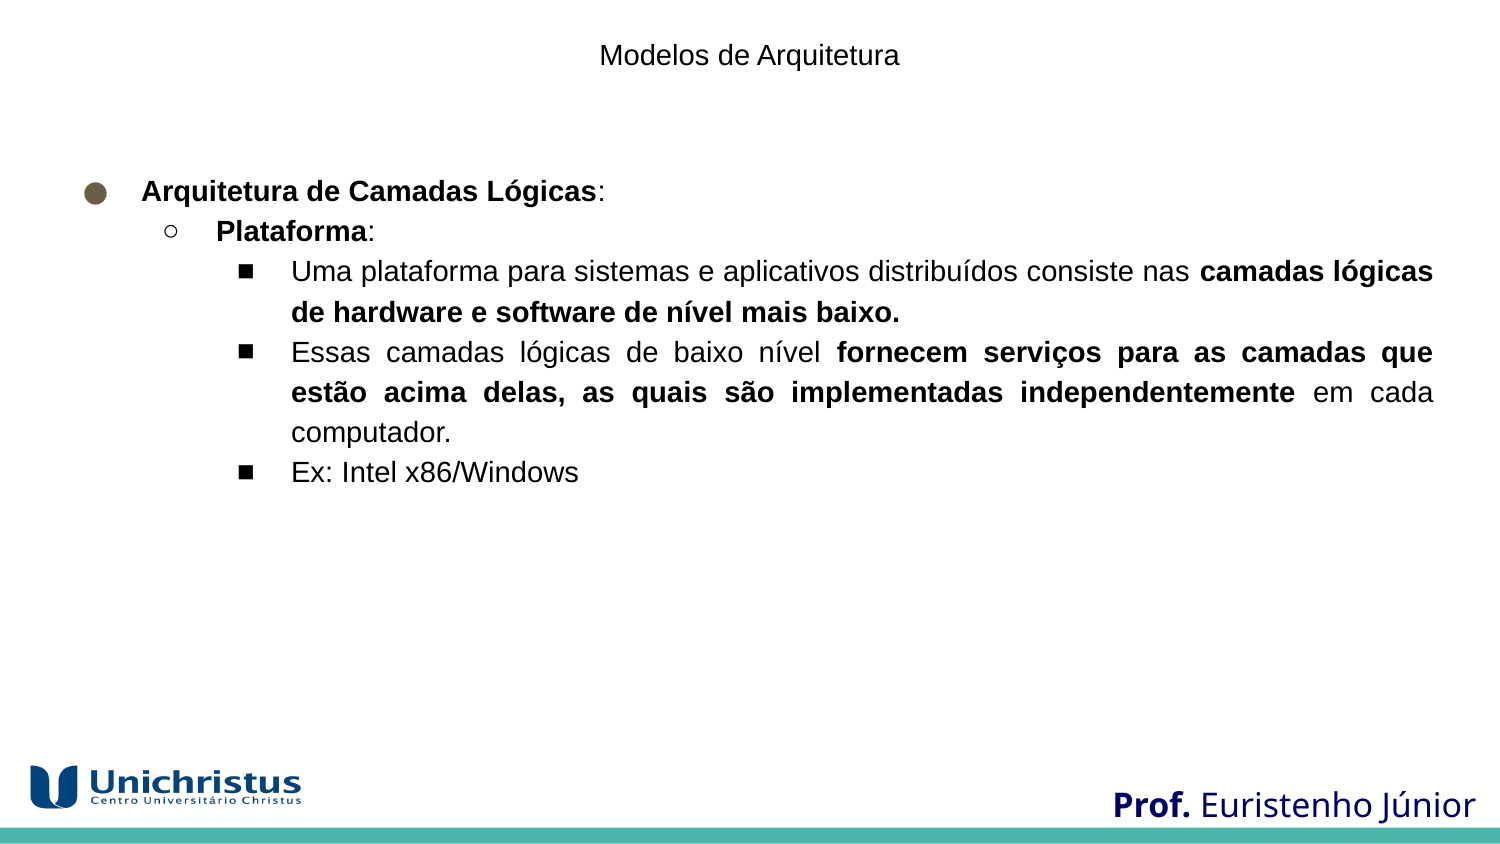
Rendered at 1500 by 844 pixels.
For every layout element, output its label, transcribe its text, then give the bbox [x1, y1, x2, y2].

list Arquitetura de Camadas Lógicas: Plataforma: Uma plataforma para sistemas e aplicativos distribuídos consiste nas camadas lógicas de hardware e software de nível mais baixo. Essas camadas lógicas de baixo nível fornecem serviços para as camadas que estão acima delas, as quais são implementadas independentemente em cada computador. Ex: Intel x86/Windows [51, 152, 1449, 750]
title Modelos de Arquitetura [51, 20, 1449, 137]
picture [26, 763, 305, 810]
text_box Prof. Euristenho Júnior [1097, 773, 1494, 829]
